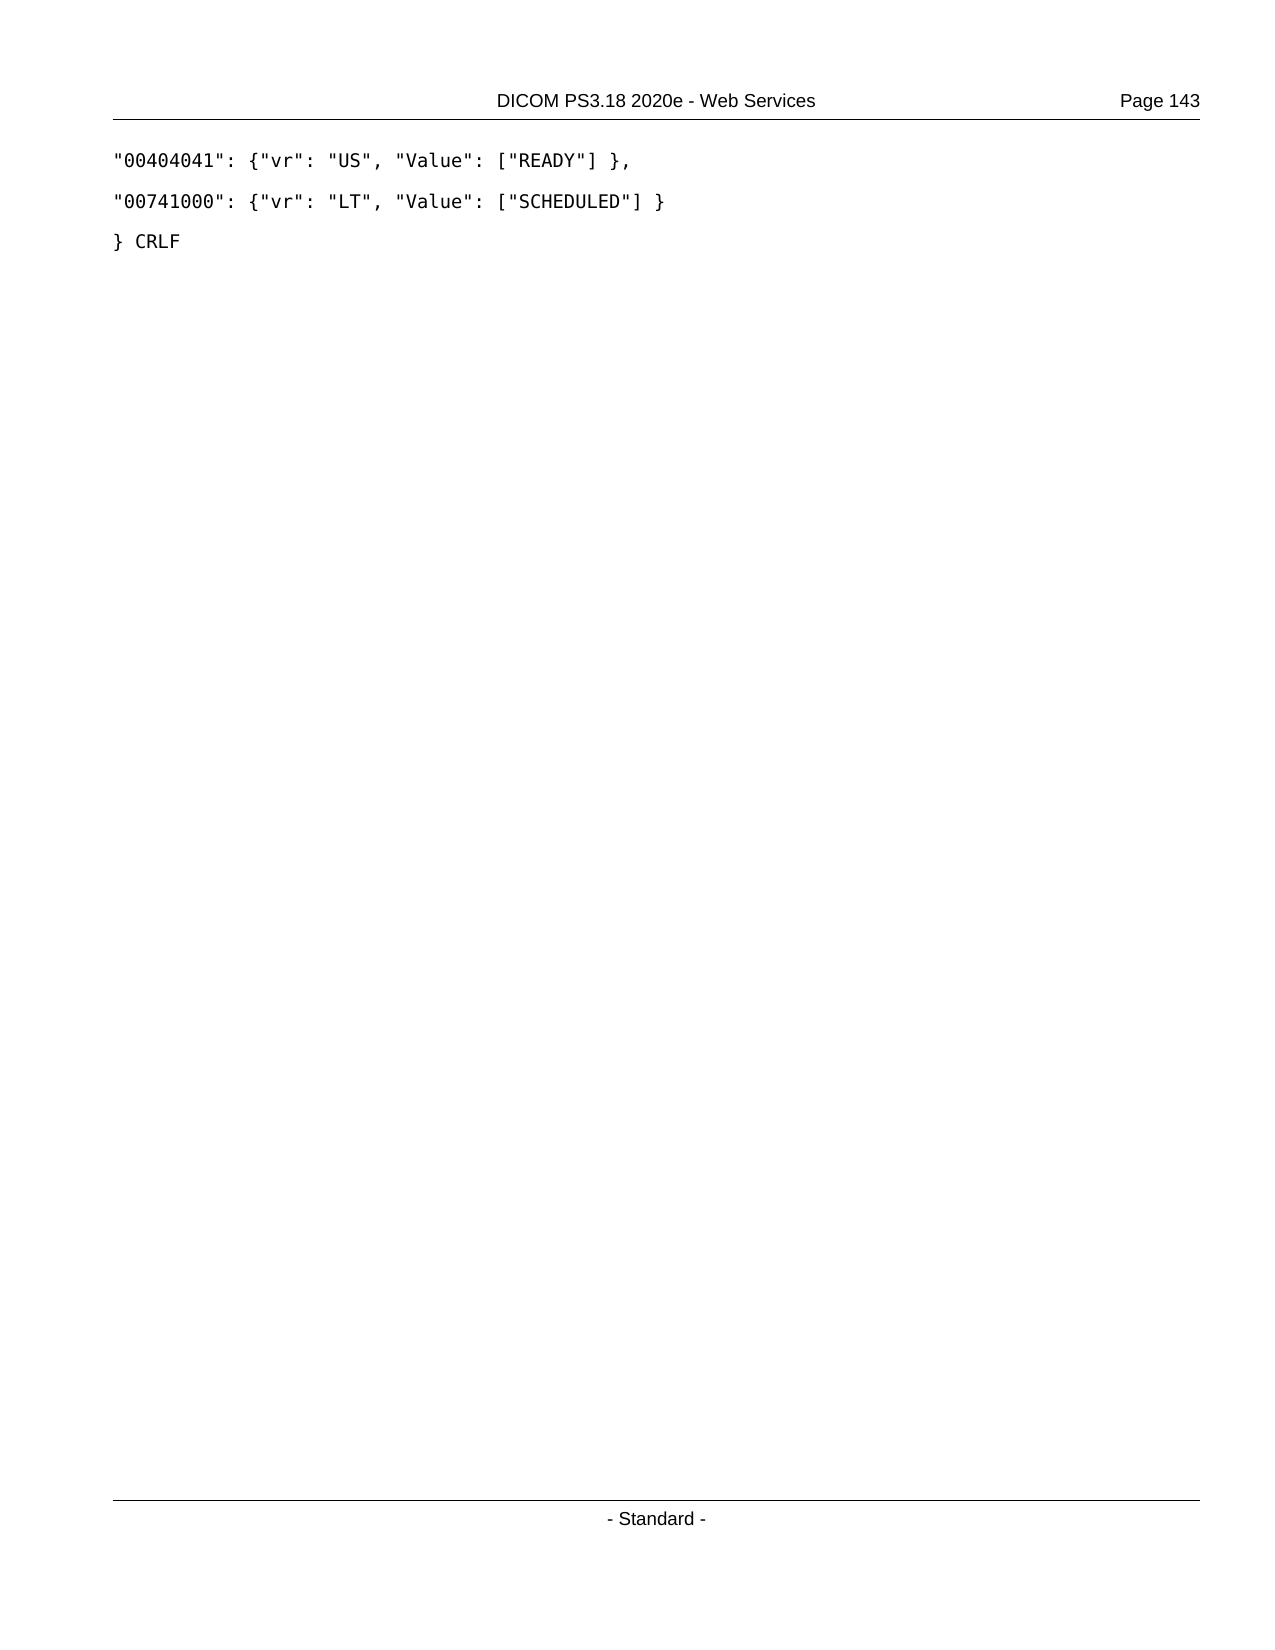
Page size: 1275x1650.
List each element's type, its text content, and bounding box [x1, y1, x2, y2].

text "00741000": {"vr": "LT", "Value": ["SCHEDULED"] } [112, 191, 1200, 212]
text "00404041": {"vr": "US", "Value": ["READY"] }, [112, 150, 1200, 172]
text } CRLF [112, 231, 1200, 253]
